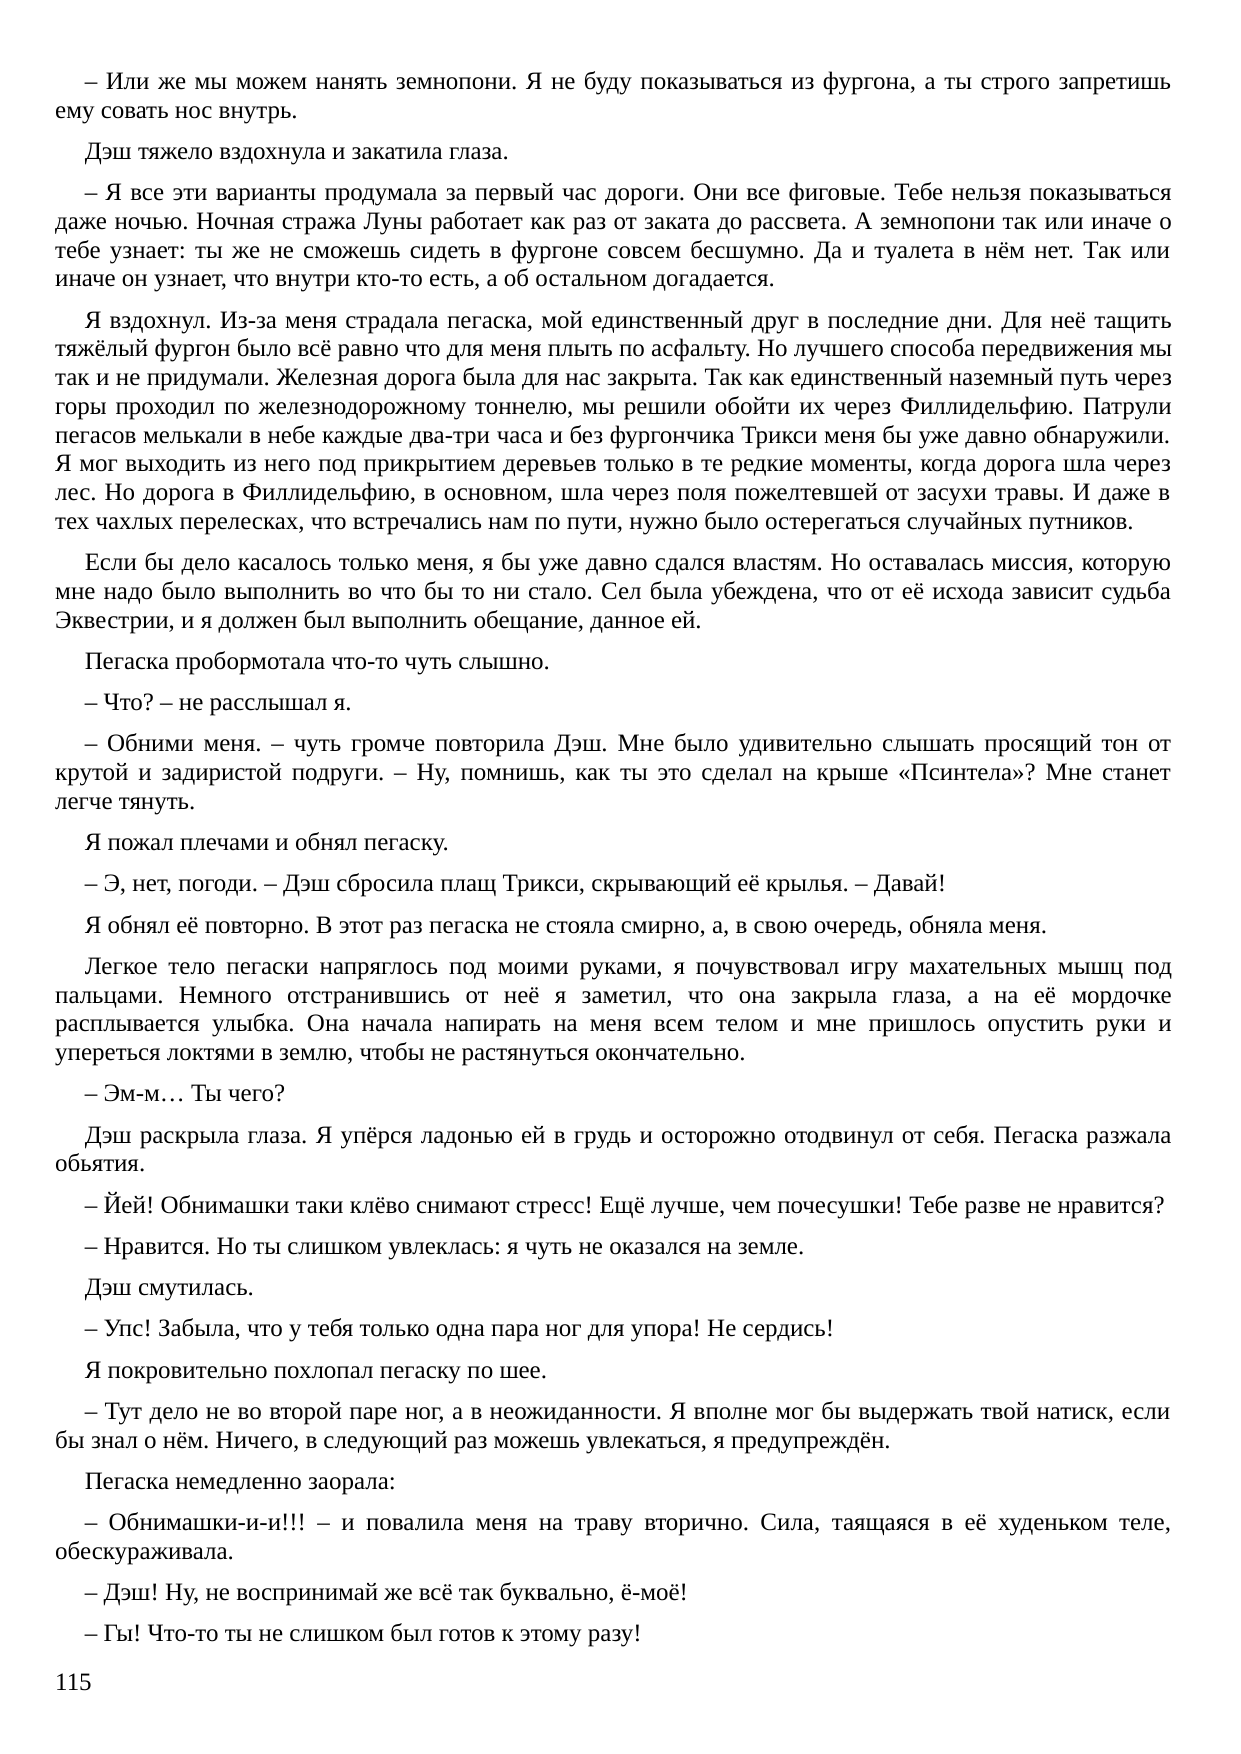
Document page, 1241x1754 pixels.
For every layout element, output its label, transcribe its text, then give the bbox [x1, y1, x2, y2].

text Дэш смутилась. [55, 1272, 1173, 1301]
text Я пожал плечами и обнял пегаску. [55, 827, 1173, 856]
text – Дэш! Ну, не воспринимай же всё так буквально, ё-моё! [55, 1577, 1173, 1606]
text – Йей! Обнимашки таки клёво снимают стресс! Ещё лучше, чем почесушки! Тебе разве не нравится? [55, 1190, 1173, 1218]
text Дэш раскрыла глаза. Я упёрся ладонью ей в грудь и осторожно отодвинул от себя. Пегаска разжала обьятия. [55, 1120, 1173, 1177]
text – Что? – не расслышал я. [55, 687, 1173, 716]
text – Тут дело не во второй паре ног, а в неожиданности. Я вполне мог бы выдержать твой натиск, если бы знал о нём. Ничего, в следующий раз можешь увлекаться, я предупреждён. [55, 1396, 1173, 1453]
text – Обнимашки-и-и!!! – и повалила меня на траву вторично. Сила, таящаяся в её худеньком теле, обескураживала. [55, 1507, 1173, 1565]
text Я вздохнул. Из-за меня страдала пегаска, мой единственный друг в последние дни. Для неё тащить тяжёлый фургон было всё равно что для меня плыть по асфальту. Но лучшего способа передвижения мы так и не придумали. Железная дорога была для нас закрыта. Так как единственный наземный путь через горы проходил по железнодорожному тоннелю, мы решили обойти их через Филлидельфию. Патрули пегасов мелькали в небе каждые два-три часа и без фургончика Трикси меня бы уже давно обнаружили. Я мог выходить из него под прикрытием деревьев только в те редкие моменты, когда дорога шла через лес. Но дорога в Филлидельфию, в основном, шла через поля пожелтевшей от засухи травы. И даже в тех чахлых перелесках, что встречались нам по пути, нужно было остерегаться случайных путников. [55, 305, 1173, 535]
text Дэш тяжело вздохнула и закатила глаза. [55, 136, 1173, 165]
text – Обними меня. – чуть громче повторила Дэш. Мне было удивительно слышать просящий тон от крутой и задиристой подруги. – Ну, помнишь, как ты это сделал на крыше «Псинтела»? Мне станет легче тянуть. [55, 728, 1173, 815]
text Легкое тело пегаски напряглось под моими руками, я почувствовал игру махательных мышц под пальцами. Немного отстранившись от неё я заметил, что она закрыла глаза, а на её мордочке расплывается улыбка. Она начала напирать на меня всем телом и мне пришлось опустить руки и упереться локтями в землю, чтобы не растянуться окончательно. [55, 951, 1173, 1066]
text – Гы! Что-то ты не слишком был готов к этому разу! [55, 1618, 1173, 1647]
text Я покровительно похлопал пегаску по шее. [55, 1355, 1173, 1383]
text Пегаска немедленно заорала: [55, 1466, 1173, 1495]
text – Или же мы можем нанять земнопони. Я не буду показываться из фургона, а ты строго запретишь ему совать нос внутрь. [55, 66, 1173, 123]
text Пегаска пробормотала что-то чуть слышно. [55, 646, 1173, 675]
text – Упс! Забыла, что у тебя только одна пара ног для упора! Не сердись! [55, 1313, 1173, 1342]
text – Нравится. Но ты слишком увлеклась: я чуть не оказался на земле. [55, 1231, 1173, 1260]
text – Э, нет, погоди. – Дэш сбросила плащ Трикси, скрывающий её крылья. – Давай! [55, 868, 1173, 897]
text – Я все эти варианты продумала за первый час дороги. Они все фиговые. Тебе нельзя показываться даже ночью. Ночная стража Луны работает как раз от заката до рассвета. А земнопони так или иначе о тебе узнает: ты же не сможешь сидеть в фургоне совсем бесшумно. Да и туалета в нём нет. Так или иначе он узнает, что внутри кто-то есть, а об остальном догадается. [55, 177, 1173, 292]
text – Эм-м… Ты чего? [55, 1078, 1173, 1107]
text Я обнял её повторно. В этот раз пегаска не стояла смирно, а, в свою очередь, обняла меня. [55, 910, 1173, 938]
text Если бы дело касалось только меня, я бы уже давно сдался властям. Но оставалась миссия, которую мне надо было выполнить во что бы то ни стало. Сел была убеждена, что от её исхода зависит судьба Эквестрии, и я должен был выполнить обещание, данное ей. [55, 547, 1173, 633]
